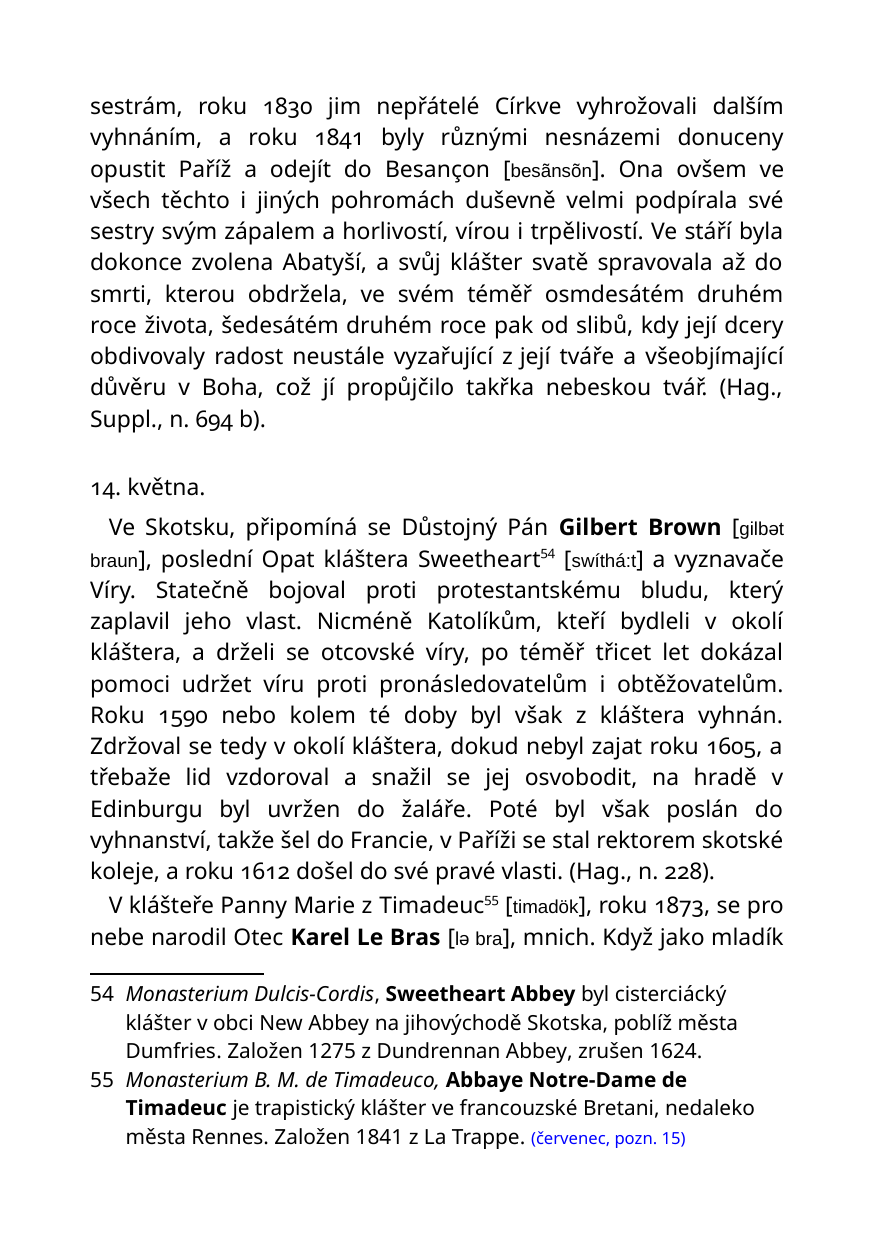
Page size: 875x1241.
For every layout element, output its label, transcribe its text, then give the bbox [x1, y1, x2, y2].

text Monasterium Dulcis-Cordis, Sweetheart Abbey byl cisterciácký klášter v obci New Abbey na jihovýchodě Skotska, poblíž města Dumfries. Založen 1275 z Dundrennan Abbey, zrušen 1624. [90, 979, 784, 1065]
text Monasterium B. M. de Timadeuco, Abbaye Notre-Dame de Timadeuc je trapistický klášter ve francouzské Bretani, nedaleko města Rennes. Založen 1841 z La Trappe. (červenec, pozn. 15) [90, 1065, 784, 1150]
text Ve Skotsku, připomíná se Důstojný Pán Gilbert Brown [gilbət braun], poslední Opat kláštera Sweetheart [swíthá:t] a vyznavače Víry. Statečně bojoval proti protestantskému bludu, který zaplavil jeho vlast. Nicméně Katolíkům, kteří bydleli v okolí kláštera, a drželi se otcovské víry, po téměř třicet let dokázal pomoci udržet víru proti pronásledovatelům i obtěžovatelům. Roku 1590 nebo kolem té doby byl však z kláštera vyhnán. Zdržoval se tedy v okolí kláštera, dokud nebyl zajat roku 1605, a třebaže lid vzdoroval a snažil se jej osvobodit, na hradě v Edinburgu byl uvržen do žaláře. Poté byl však poslán do vyhnanství, takže šel do Francie, v Paříži se stal rektorem skotské koleje, a roku 1612 došel do své pravé vlasti. (Hag., n. 228). [90, 511, 784, 886]
text V klášteře Panny Marie z Timadeuc [timadök], roku 1873, se pro nebe narodil Otec Karel Le Bras [lə bra], mnich. Když jako mladík [90, 889, 784, 952]
text sestrám, roku 1830 jim nepřátelé Církve vyhrožovali dalším vyhnáním, a roku 1841 byly různými nesnázemi donuceny opustit Paříž a odejít do Besançon [besãnsõn]. Ona ovšem ve všech těchto i jiných pohromách duševně velmi podpírala své sestry svým zápalem a horlivostí, vírou i trpělivostí. Ve stáří byla dokonce zvolena Abatyší, a svůj klášter svatě spravovala až do smrti, kterou obdržela, ve svém téměř osmdesátém druhém roce života, šedesátém druhém roce pak od slibů, kdy její dcery obdivovaly radost neustále vyzařující z její tváře a všeobjímající důvěru v Boha, což jí propůjčilo takřka nebeskou tvář. (Hag., Suppl., n. 694 b). [90, 90, 784, 434]
text 14. května. [90, 471, 784, 502]
